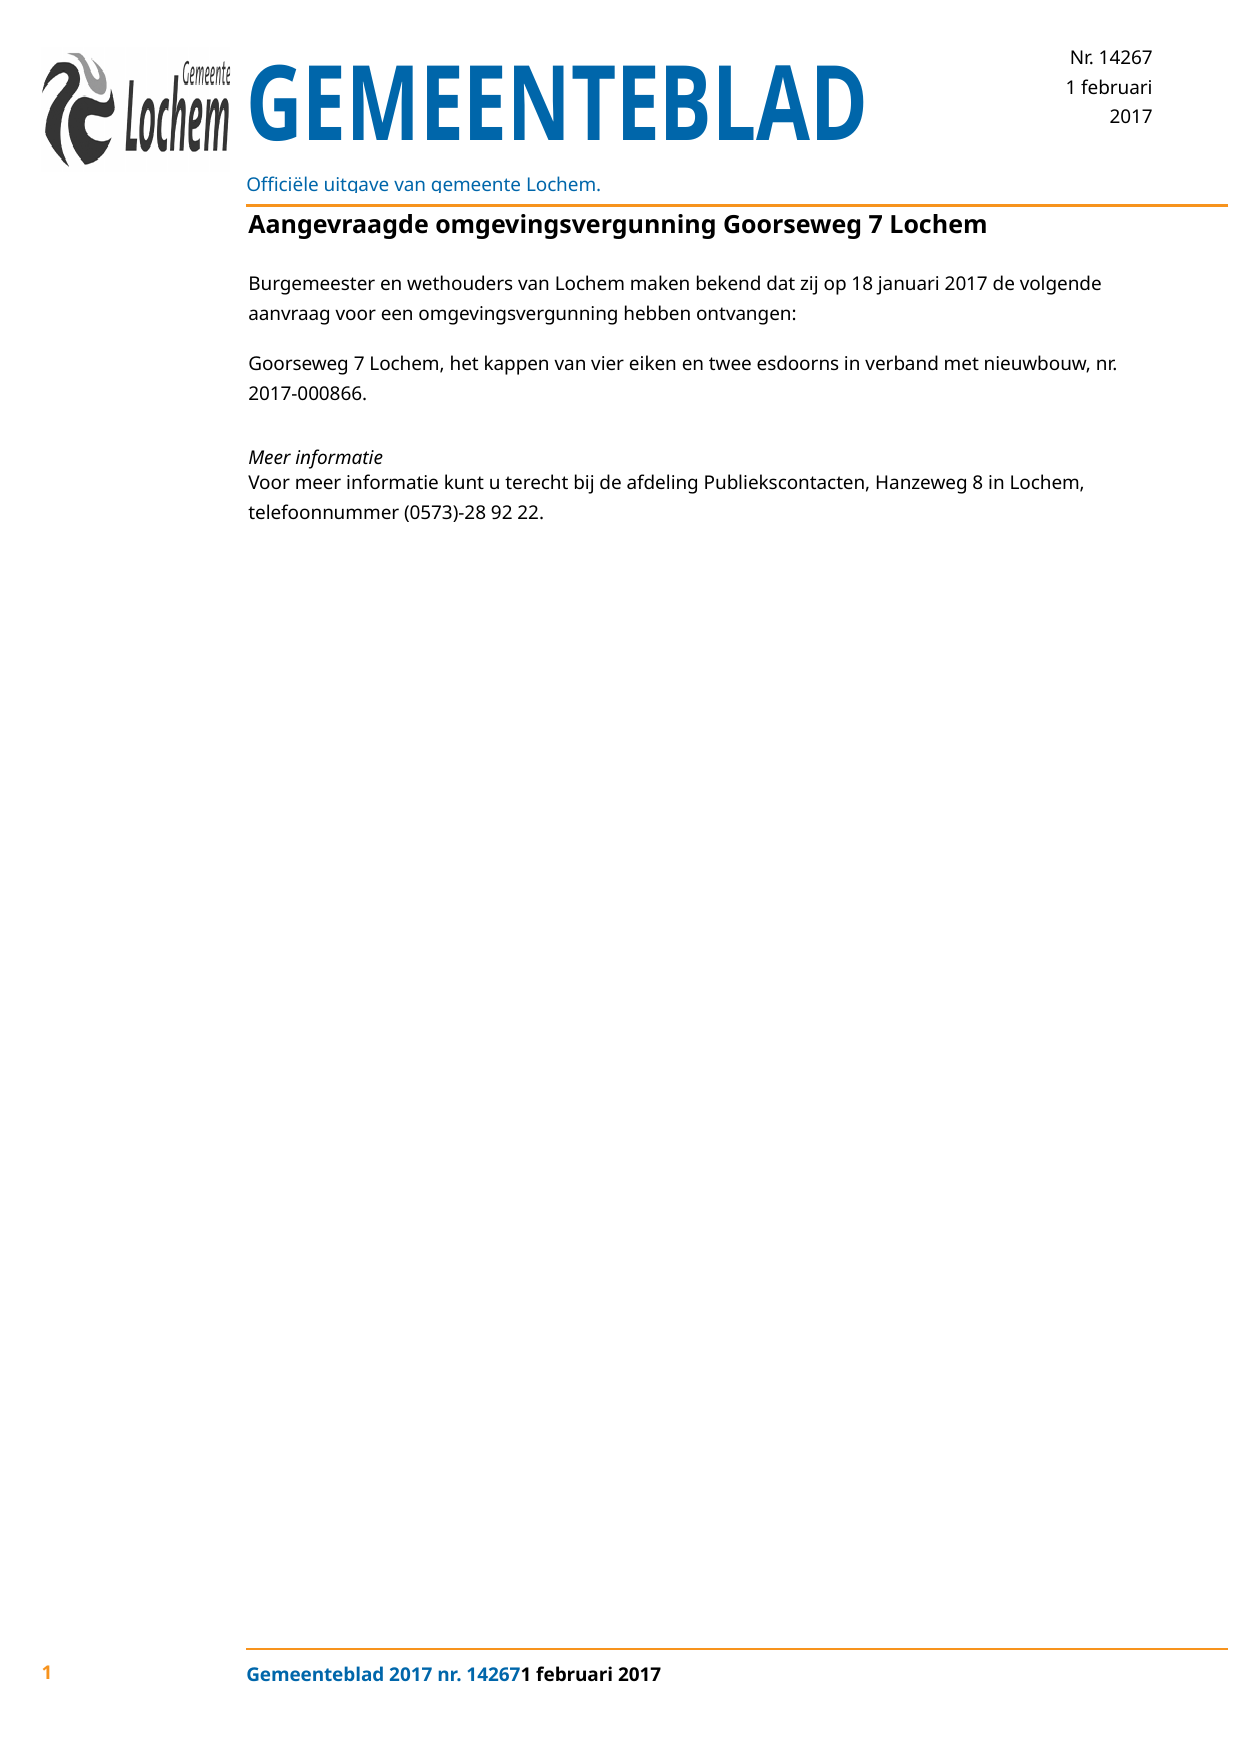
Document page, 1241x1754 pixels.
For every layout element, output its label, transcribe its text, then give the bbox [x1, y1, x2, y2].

text Voor meer informatie kunt u terecht bij de afdeling Publiekscontacten, Hanzeweg 8 in Lochem, telefoonnummer (0573)-28 92 22. [248, 469, 1152, 525]
text Burgemeester en wethouders van Lochem maken bekend dat zij op 18 januari 2017 de volgende aanvraag voor een omgevingsvergunning hebben ontvangen: [248, 270, 1152, 326]
text Goorseweg 7 Lochem, het kappen van vier eiken en twee esdoorns in verband met nieuwbouw, nr. 2017-000866. [248, 350, 1152, 406]
text Meer informatie [248, 444, 1152, 469]
text Aangevraagde omgevingsvergunning Goorseweg 7 Lochem [248, 207, 1152, 241]
picture [41, 47, 231, 172]
